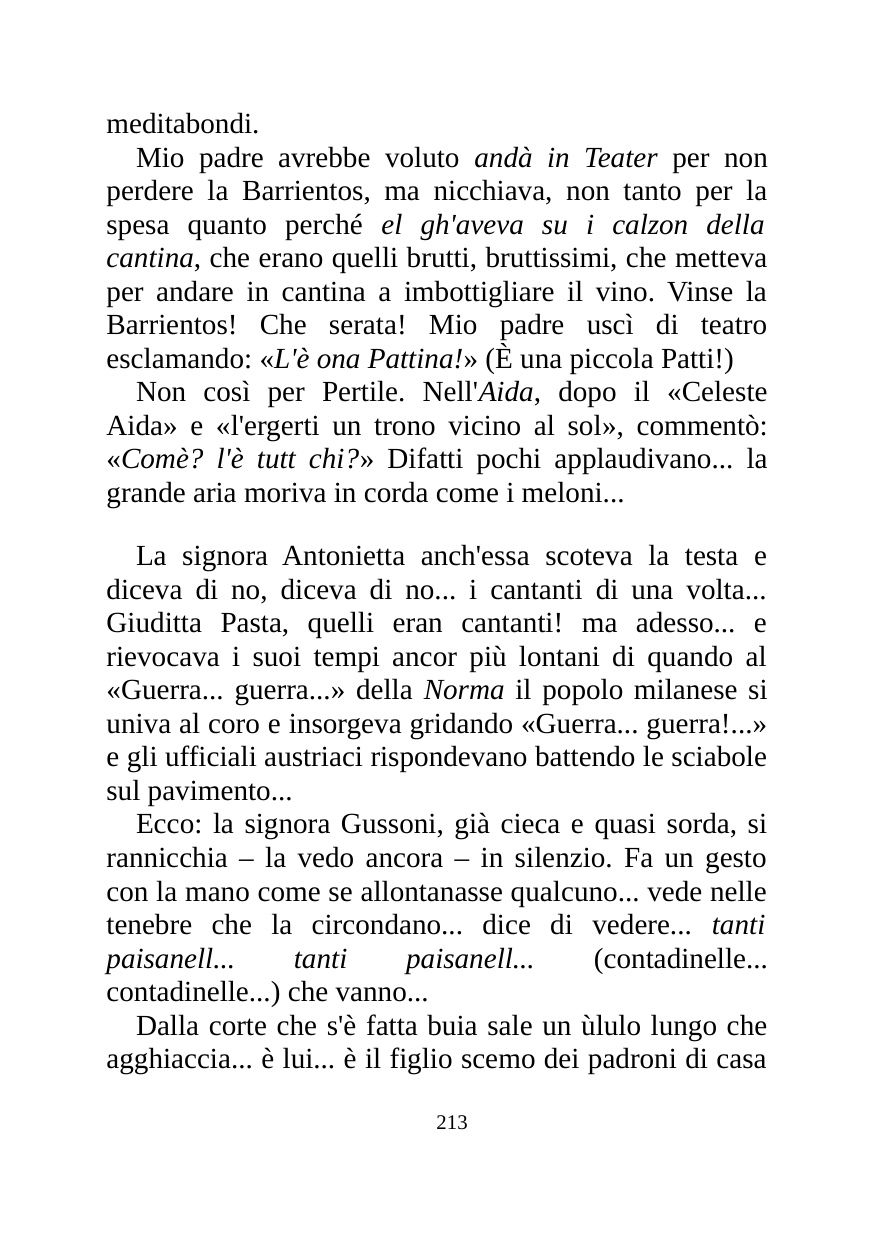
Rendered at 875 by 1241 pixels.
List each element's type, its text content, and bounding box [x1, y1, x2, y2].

text Non così per Pertile. Nell'Aida, dopo il «Celeste Aida» e «l'ergerti un trono vicino al sol», commentò: «Comè? l'è tutt chi?» Difatti pochi applaudivano... la grande aria moriva in corda come i meloni... [106, 374, 768, 509]
text meditabondi. [106, 106, 768, 140]
text La signora Antonietta anch'essa scoteva la testa e diceva di no, diceva di no... i cantanti di una volta... Giuditta Pasta, quelli eran cantanti! ma adesso... e rievocava i suoi tempi ancor più lontani di quando al «Guerra... guerra...» della Norma il popolo milanese si univa al coro e insorgeva gridando «Guerra... guerra!...» e gli ufficiali austriaci rispondevano battendo le sciabole sul pavimento... [106, 538, 768, 807]
text Ecco: la signora Gussoni, già cieca e quasi sorda, si rannicchia – la vedo ancora – in silenzio. Fa un gesto con la mano come se allontanasse qualcuno... vede nelle tenebre che la circondano... dice di vedere... tanti paisanell... tanti paisanell... (contadinelle... contadinelle...) che vanno... [106, 807, 768, 1008]
text Dalla corte che s'è fatta buia sale un ùlulo lungo che agghiaccia... è lui... è il figlio scemo dei padroni di casa [106, 1008, 768, 1075]
text Mio padre avrebbe voluto andà in Teater per non perdere la Barrientos, ma nicchiava, non tanto per la spesa quanto perché el gh'aveva su i calzon della cantina, che erano quelli brutti, bruttissimi, che metteva per andare in cantina a imbottigliare il vino. Vinse la Barrientos! Che serata! Mio padre uscì di teatro esclamando: «L'è ona Pattina!» (È una piccola Patti!) [106, 140, 768, 374]
